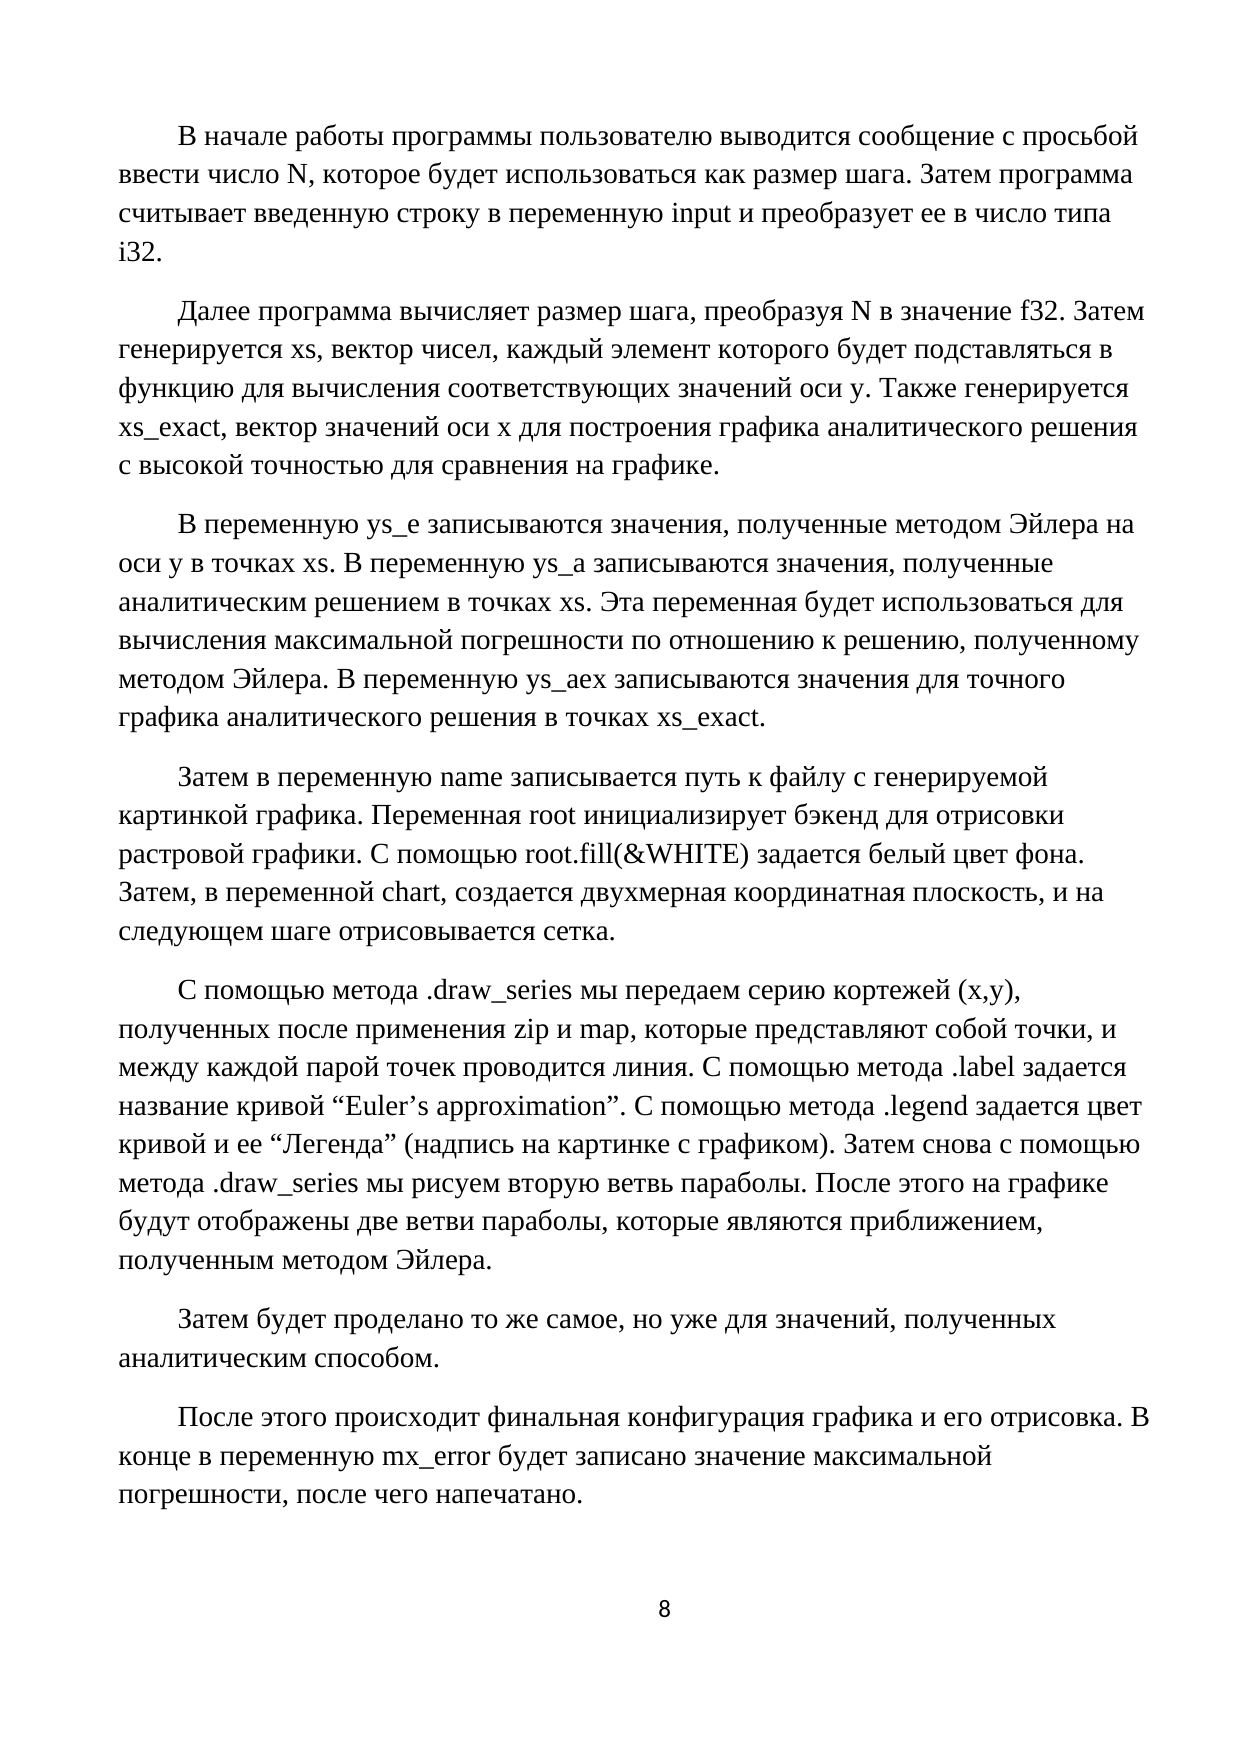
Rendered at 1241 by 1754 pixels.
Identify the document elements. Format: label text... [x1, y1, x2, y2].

text Затем в переменную name записывается путь к файлу с генерируемой картинкой графика. Переменная root инициализирует бэкенд для отрисовки растровой графики. С помощью root.fill(&WHITE) задается белый цвет фона. Затем, в переменной chart, создается двухмерная координатная плоскость, и на следующем шаге отрисовывается сетка. [118, 759, 1152, 946]
text Затем будет проделано то же самое, но уже для значений, полученных аналитическим способом. [118, 1301, 1152, 1373]
text С помощью метода .draw_series мы передаем серию кортежей (x,y), полученных после применения zip и map, которые представляют собой точки, и между каждой парой точек проводится линия. С помощью метода .label задается название кривой “Euler’s approximation”. С помощью метода .legend задается цвет кривой и ее “Легенда” (надпись на картинке с графиком). Затем снова с помощью метода .draw_series мы рисуем вторую ветвь параболы. После этого на графике будут отображены две ветви параболы, которые являются приближением, полученным методом Эйлера. [118, 972, 1152, 1276]
text В переменную ys_e записываются значения, полученные методом Эйлера на оси y в точках xs. В переменную ys_a записываются значения, полученные аналитическим решением в точках xs. Эта переменная будет использоваться для вычисления максимальной погрешности по отношению к решению, полученному методом Эйлера. В переменную ys_aex записываются значения для точного графика аналитического решения в точках xs_exact. [118, 507, 1152, 733]
text Далее программа вычисляет размер шага, преобразуя N в значение f32. Затем генерируется xs, вектор чисел, каждый элемент которого будет подставляться в функцию для вычисления соответствующих значений оси y. Также генерируется xs_exact, вектор значений оси x для построения графика аналитического решения с высокой точностью для сравнения на графике. [118, 293, 1152, 481]
text В начале работы программы пользователю выводится сообщение с просьбой ввести число N, которое будет использоваться как размер шага. Затем программа считывает введенную строку в переменную input и преобразует ее в число типа i32. [118, 118, 1152, 267]
text После этого происходит финальная конфигурация графика и его отрисовка. В конце в переменную mx_error будет записано значение максимальной погрешности, после чего напечатано. [118, 1399, 1152, 1510]
